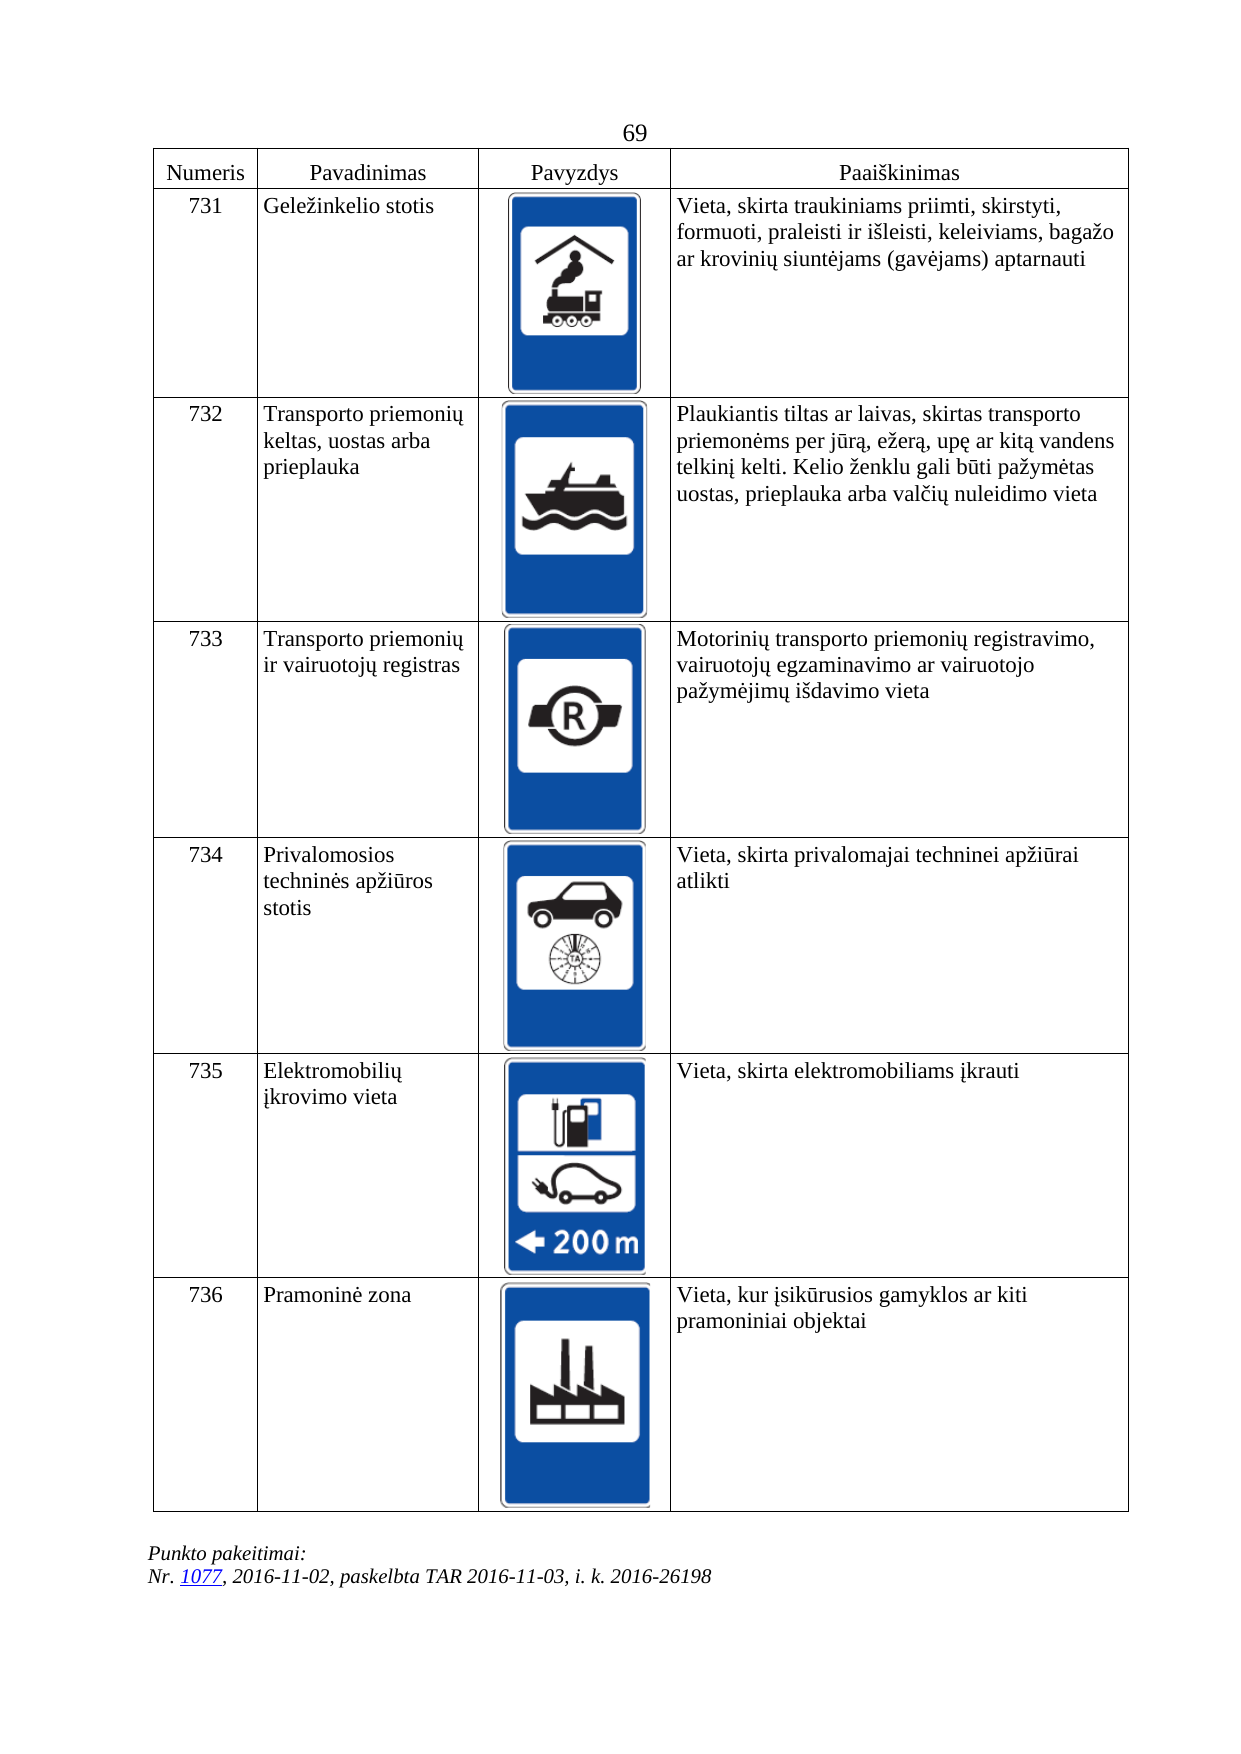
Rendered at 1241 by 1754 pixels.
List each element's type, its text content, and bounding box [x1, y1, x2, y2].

table_cell 731 [154, 189, 257, 397]
table_cell [479, 1278, 670, 1511]
table_cell 733 [154, 622, 257, 837]
table_cell [479, 398, 670, 621]
table_cell 734 [154, 838, 257, 1053]
table_cell 732 [154, 398, 257, 621]
table_cell Transporto priemonių ir vairuotojų registras [258, 622, 478, 837]
table_cell Privalomosios techninės apžiūros stotis [258, 838, 478, 1053]
table_cell Plaukiantis tiltas ar laivas, skirtas transporto priemonėms per jūrą, ežerą, upę ar kitą vandens telkinį kelti. Kelio ženklu gali būti pažymėtas uostas, prieplauka arba valčių nuleidimo vieta [671, 398, 1128, 621]
table_cell 736 [154, 1278, 257, 1511]
table_cell Vieta, skirta elektromobiliams įkrauti [671, 1054, 1128, 1277]
text Punkto pakeitimai: [148, 1540, 1122, 1564]
table_cell Geležinkelio stotis [258, 189, 478, 397]
table_cell [479, 838, 670, 1053]
text Nr. 1077, 2016-11-02, paskelbta TAR 2016-11-03, i. k. 2016-26198 [148, 1564, 1122, 1588]
table_header Pavyzdys [479, 149, 670, 188]
table_header Numeris [154, 149, 257, 188]
table_cell Elektromobilių įkrovimo vieta [258, 1054, 478, 1277]
table_cell Pramoninė zona [258, 1278, 478, 1511]
table_cell Vieta, skirta privalomajai techninei apžiūrai atlikti [671, 838, 1128, 1053]
table_cell 735 [154, 1054, 257, 1277]
table_cell Transporto priemonių keltas, uostas arba prieplauka [258, 398, 478, 621]
table_cell Vieta, kur įsikūrusios gamyklos ar kiti pramoniniai objektai [671, 1278, 1128, 1511]
table_header Paaiškinimas [671, 149, 1128, 188]
table_cell [479, 622, 670, 837]
table_cell Vieta, skirta traukiniams priimti, skirstyti, formuoti, praleisti ir išleisti, keleiviams, bagažo ar krovinių siuntėjams (gavėjams) aptarnauti [671, 189, 1128, 397]
table_cell [479, 189, 670, 397]
table_cell Motorinių transporto priemonių registravimo, vairuotojų egzaminavimo ar vairuotojo pažymėjimų išdavimo vieta [671, 622, 1128, 837]
table_cell [479, 1054, 670, 1277]
table_header Pavadinimas [258, 149, 478, 188]
